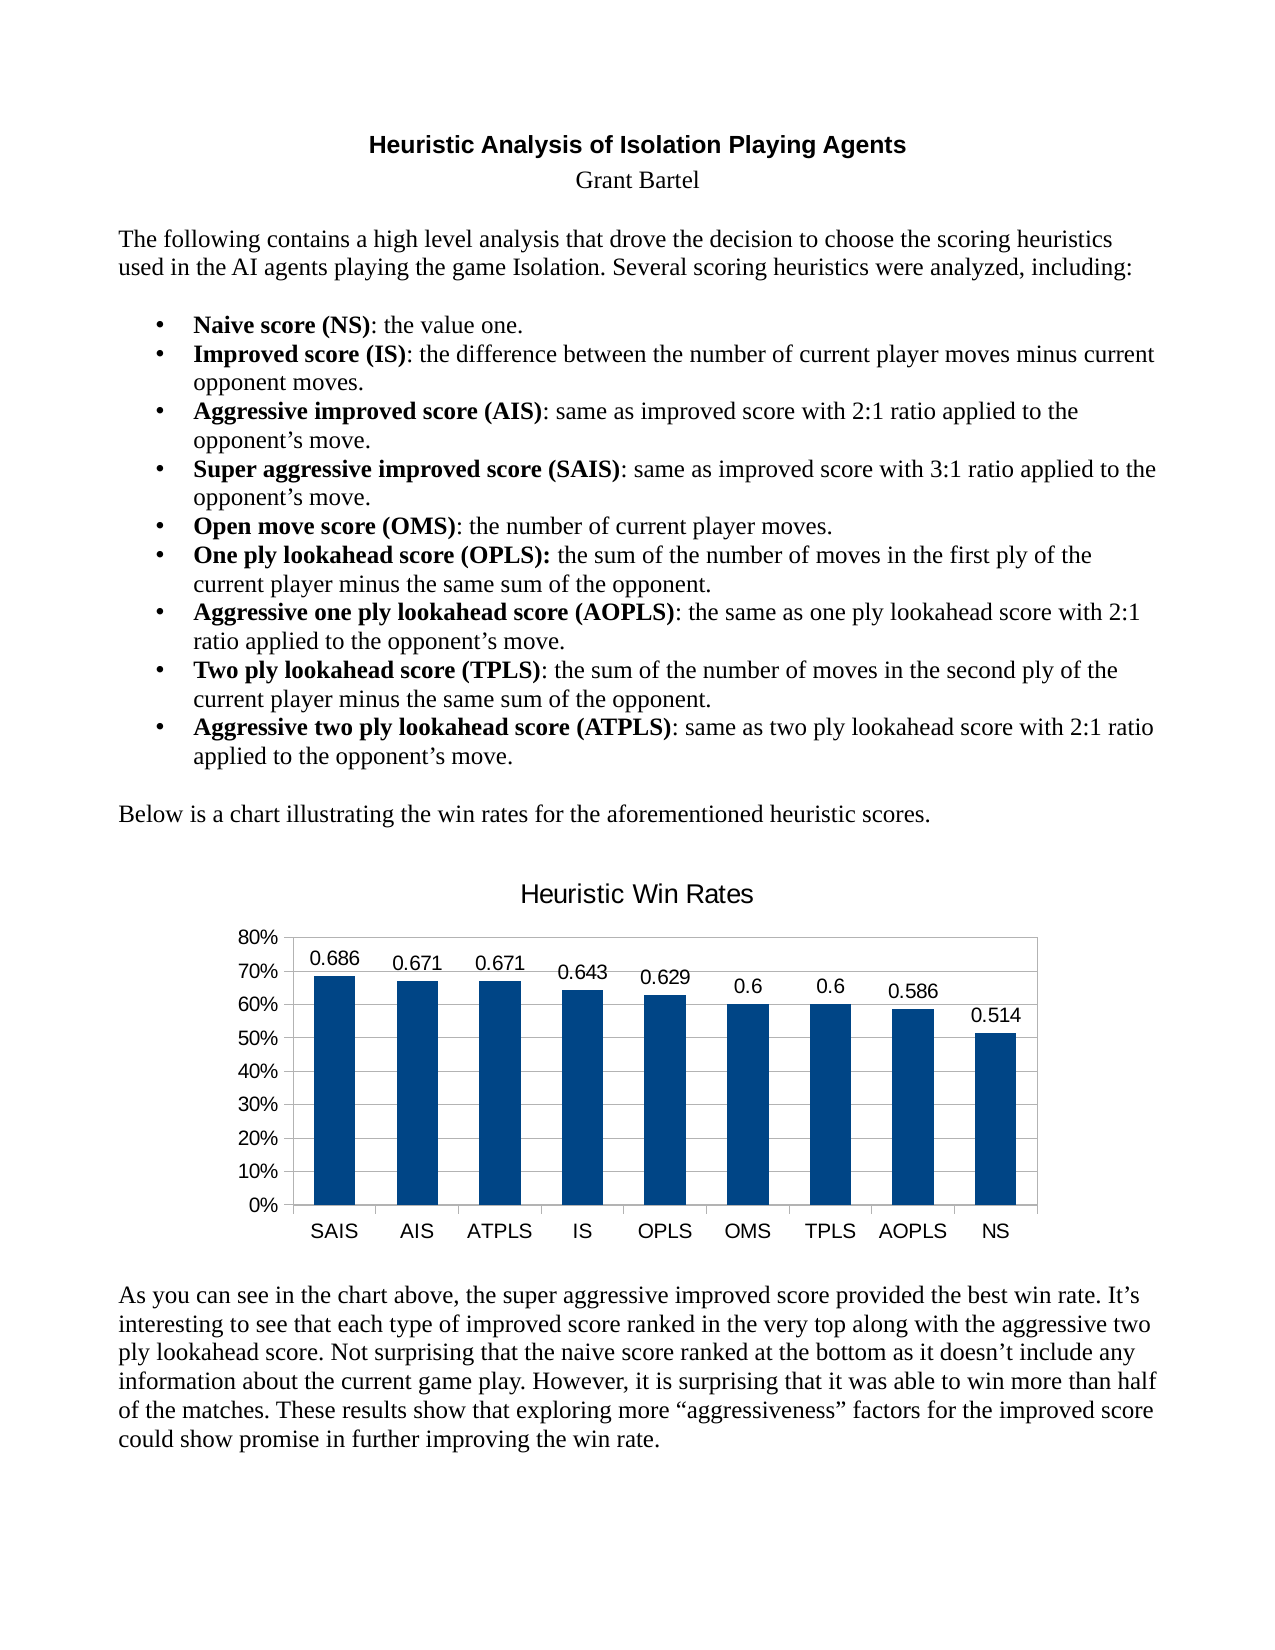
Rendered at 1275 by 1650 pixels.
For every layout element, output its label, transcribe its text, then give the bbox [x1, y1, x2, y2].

text Below is a chart illustrating the win rates for the aforementioned heuristic scores. [118, 799, 1157, 827]
list Two ply lookahead score (TPLS): the sum of the number of moves in the second ply of the current player minus the same sum of the opponent. [156, 655, 1157, 712]
list Open move score (OMS): the number of current player moves. [156, 511, 1157, 540]
list Aggressive one ply lookahead score (AOPLS): the same as one ply lookahead score with 2:1 ratio applied to the opponent’s move. [156, 597, 1157, 655]
list Improved score (IS): the difference between the number of current player moves minus current opponent moves. [156, 339, 1157, 396]
list Aggressive two ply lookahead score (ATPLS): same as two ply lookahead score with 2:1 ratio applied to the opponent’s move. [156, 712, 1157, 770]
list Super aggressive improved score (SAIS): same as improved score with 3:1 ratio applied to the opponent’s move. [156, 454, 1157, 511]
text The following contains a high level analysis that drove the decision to choose the scoring heuristics used in the AI agents playing the game Isolation. Several scoring heuristics were analyzed, including: [118, 224, 1157, 281]
list Naive score (NS): the value one. [156, 310, 1157, 339]
list Aggressive improved score (AIS): same as improved score with 2:1 ratio applied to the opponent’s move. [156, 396, 1157, 454]
text As you can see in the chart above, the super aggressive improved score provided the best win rate. It’s interesting to see that each type of improved score ranked in the very top along with the aggressive two ply lookahead score. Not surprising that the naive score ranked at the bottom as it doesn’t include any information about the current game play. However, it is surprising that it was able to win more than half of the matches. These results show that exploring more “aggressiveness” factors for the improved score could show promise in further improving the win rate. [118, 1280, 1157, 1452]
list One ply lookahead score (OPLS): the sum of the number of moves in the first ply of the current player minus the same sum of the opponent. [156, 540, 1157, 597]
